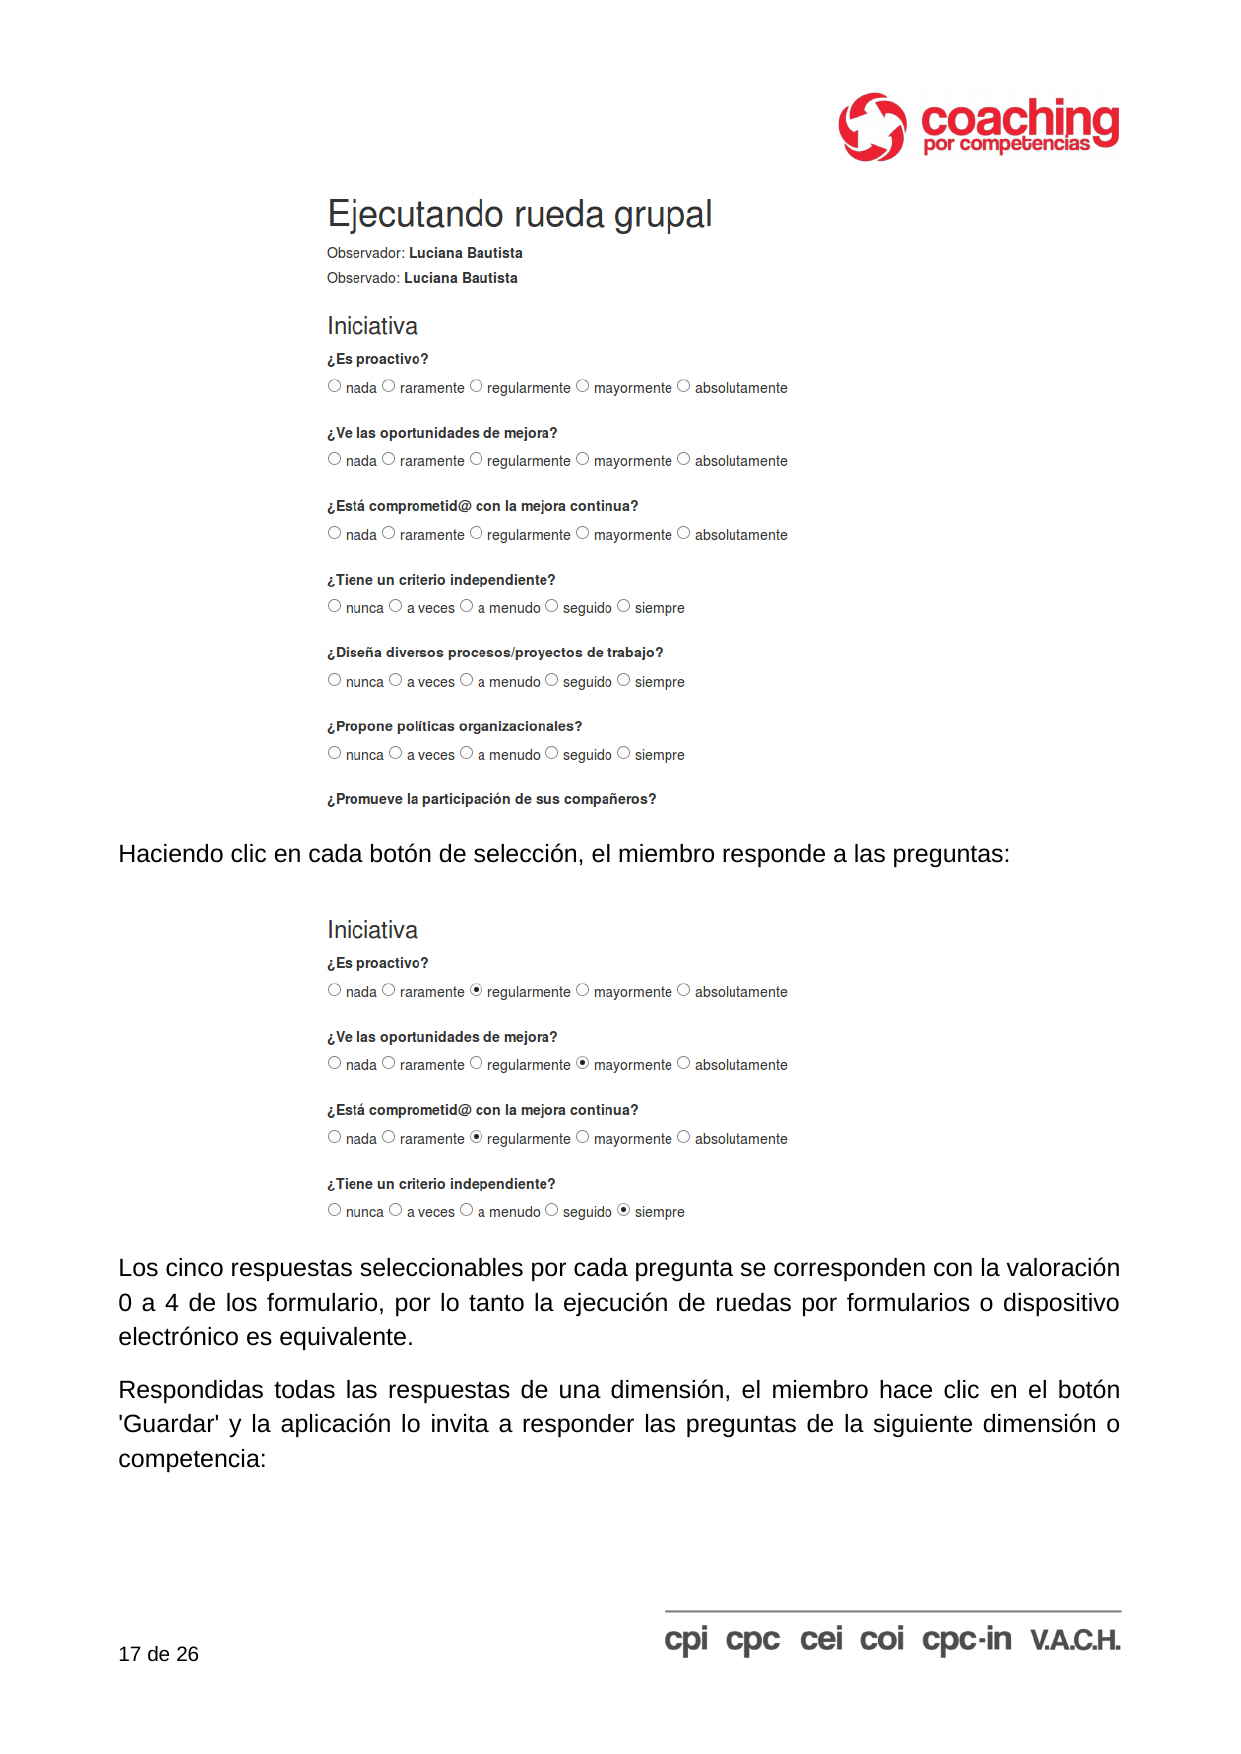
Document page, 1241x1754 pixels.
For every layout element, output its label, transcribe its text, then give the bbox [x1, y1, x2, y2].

picture [292, 891, 949, 1231]
picture [292, 177, 949, 816]
text Los cinco respuestas seleccionables por cada pregunta se corresponden con la valoración 0 a 4 de los formulario, por lo tanto la ejecución de ruedas por formularios o dispositivo electrónico es equivalente. [118, 1253, 1122, 1351]
picture [834, 88, 1123, 166]
picture [661, 1609, 1123, 1661]
text Respondidas todas las respuestas de una dimensión, el miembro hace clic en el botón 'Guardar' y la aplicación lo invita a responder las preguntas de la siguiente dimensión o competencia: [118, 1374, 1122, 1472]
text Haciendo clic en cada botón de selección, el miembro responde a las preguntas: [118, 839, 1122, 868]
